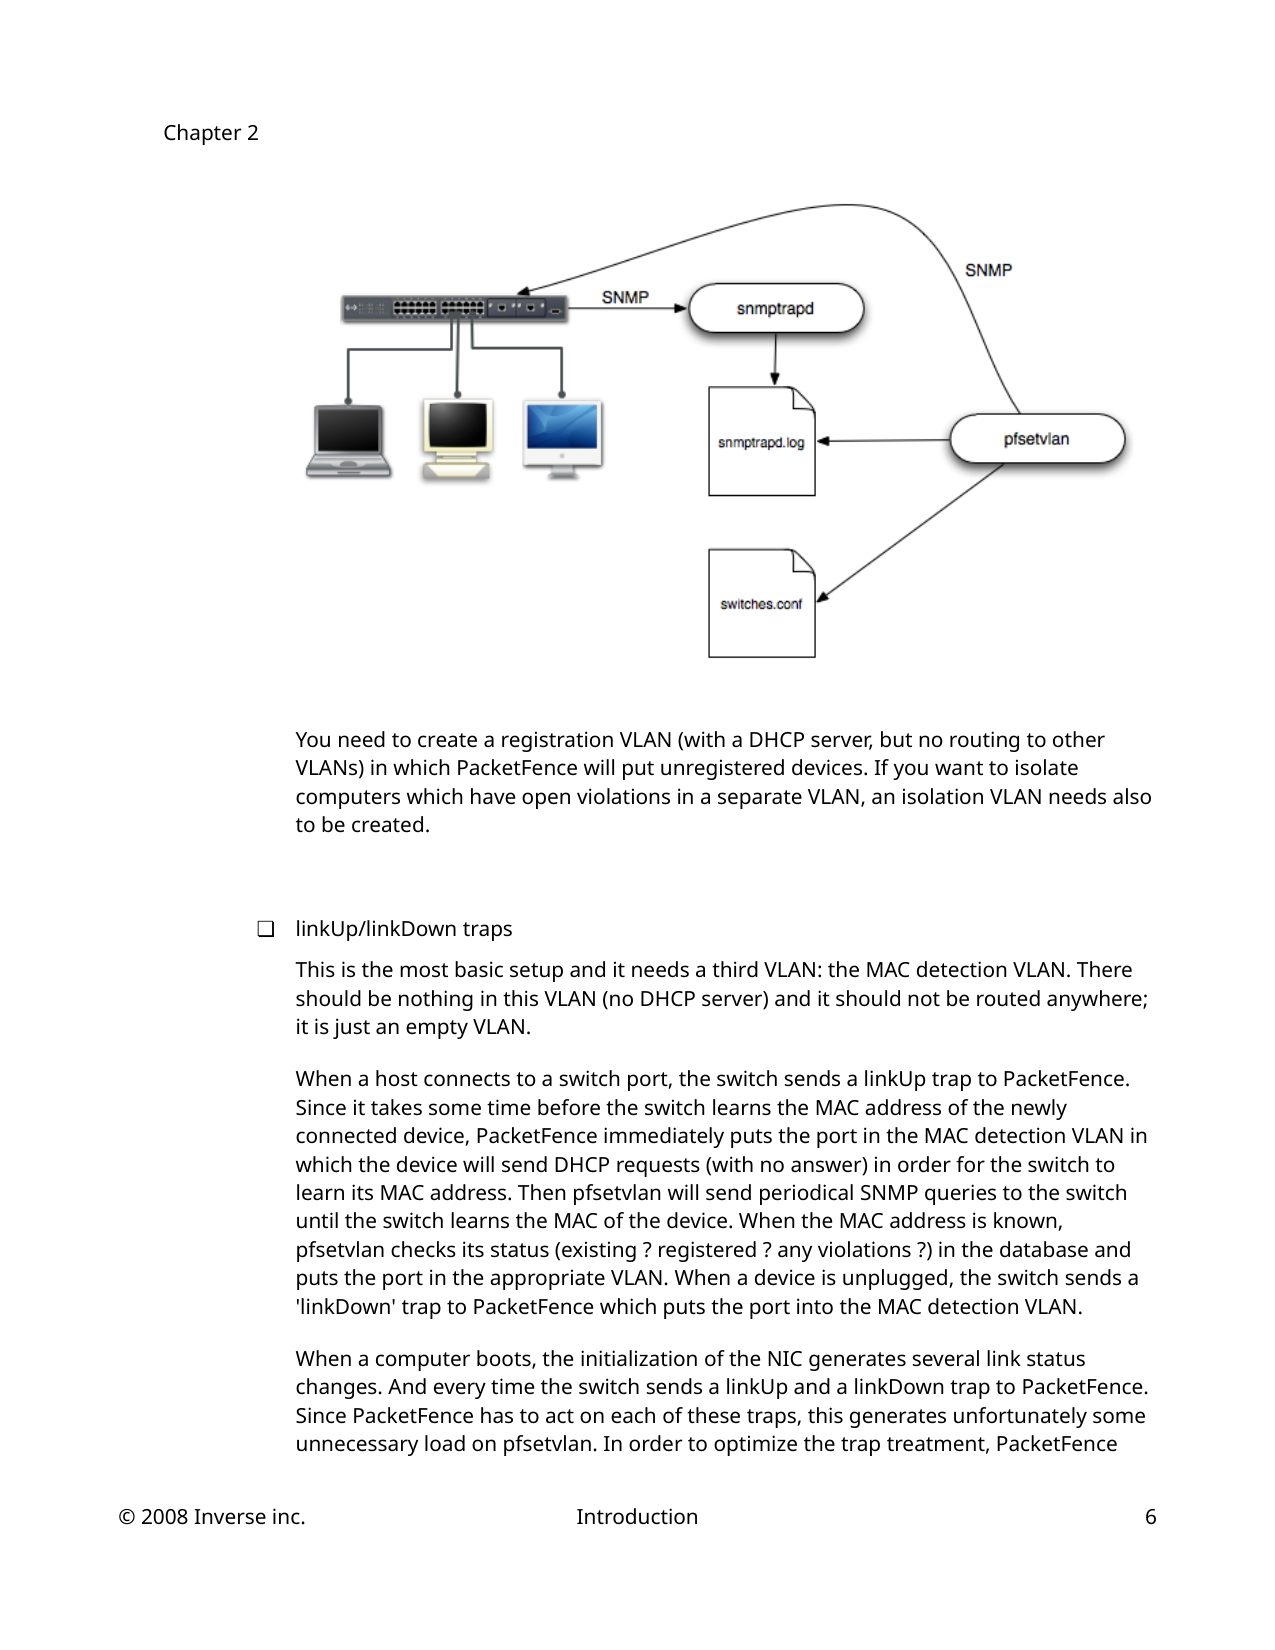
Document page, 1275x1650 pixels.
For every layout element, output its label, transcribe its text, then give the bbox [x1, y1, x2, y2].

text You need to create a registration VLAN (with a DHCP server, but no routing to other VLANs) in which PacketFence will put unregistered devices. If you want to isolate computers which have open violations in a separate VLAN, an isolation VLAN needs also to be created. [295, 725, 1157, 839]
text When a host connects to a switch port, the switch sends a linkUp trap to PacketFence. Since it takes some time before the switch learns the MAC address of the newly connected device, PacketFence immediately puts the port in the MAC detection VLAN in which the device will send DHCP requests (with no answer) in order for the switch to learn its MAC address. Then pfsetvlan will send periodical SNMP queries to the switch until the switch learns the MAC of the device. When the MAC address is known, pfsetvlan checks its status (existing ? registered ? any violations ?) in the database and puts the port in the appropriate VLAN. When a device is unplugged, the switch sends a 'linkDown' trap to PacketFence which puts the port into the MAC detection VLAN. [295, 1064, 1157, 1320]
text This is the most basic setup and it needs a third VLAN: the MAC detection VLAN. There should be nothing in this VLAN (no DHCP server) and it should not be routed anywhere; it is just an empty VLAN. [295, 955, 1157, 1041]
text When a computer boots, the initialization of the NIC generates several link status changes. And every time the switch sends a linkUp and a linkDown trap to PacketFence. Since PacketFence has to act on each of these traps, this generates unfortunately some unnecessary load on pfsetvlan. In order to optimize the trap treatment, PacketFence [295, 1344, 1157, 1458]
picture [290, 188, 1153, 673]
list ❏ linkUp/linkDown traps [256, 914, 1157, 943]
